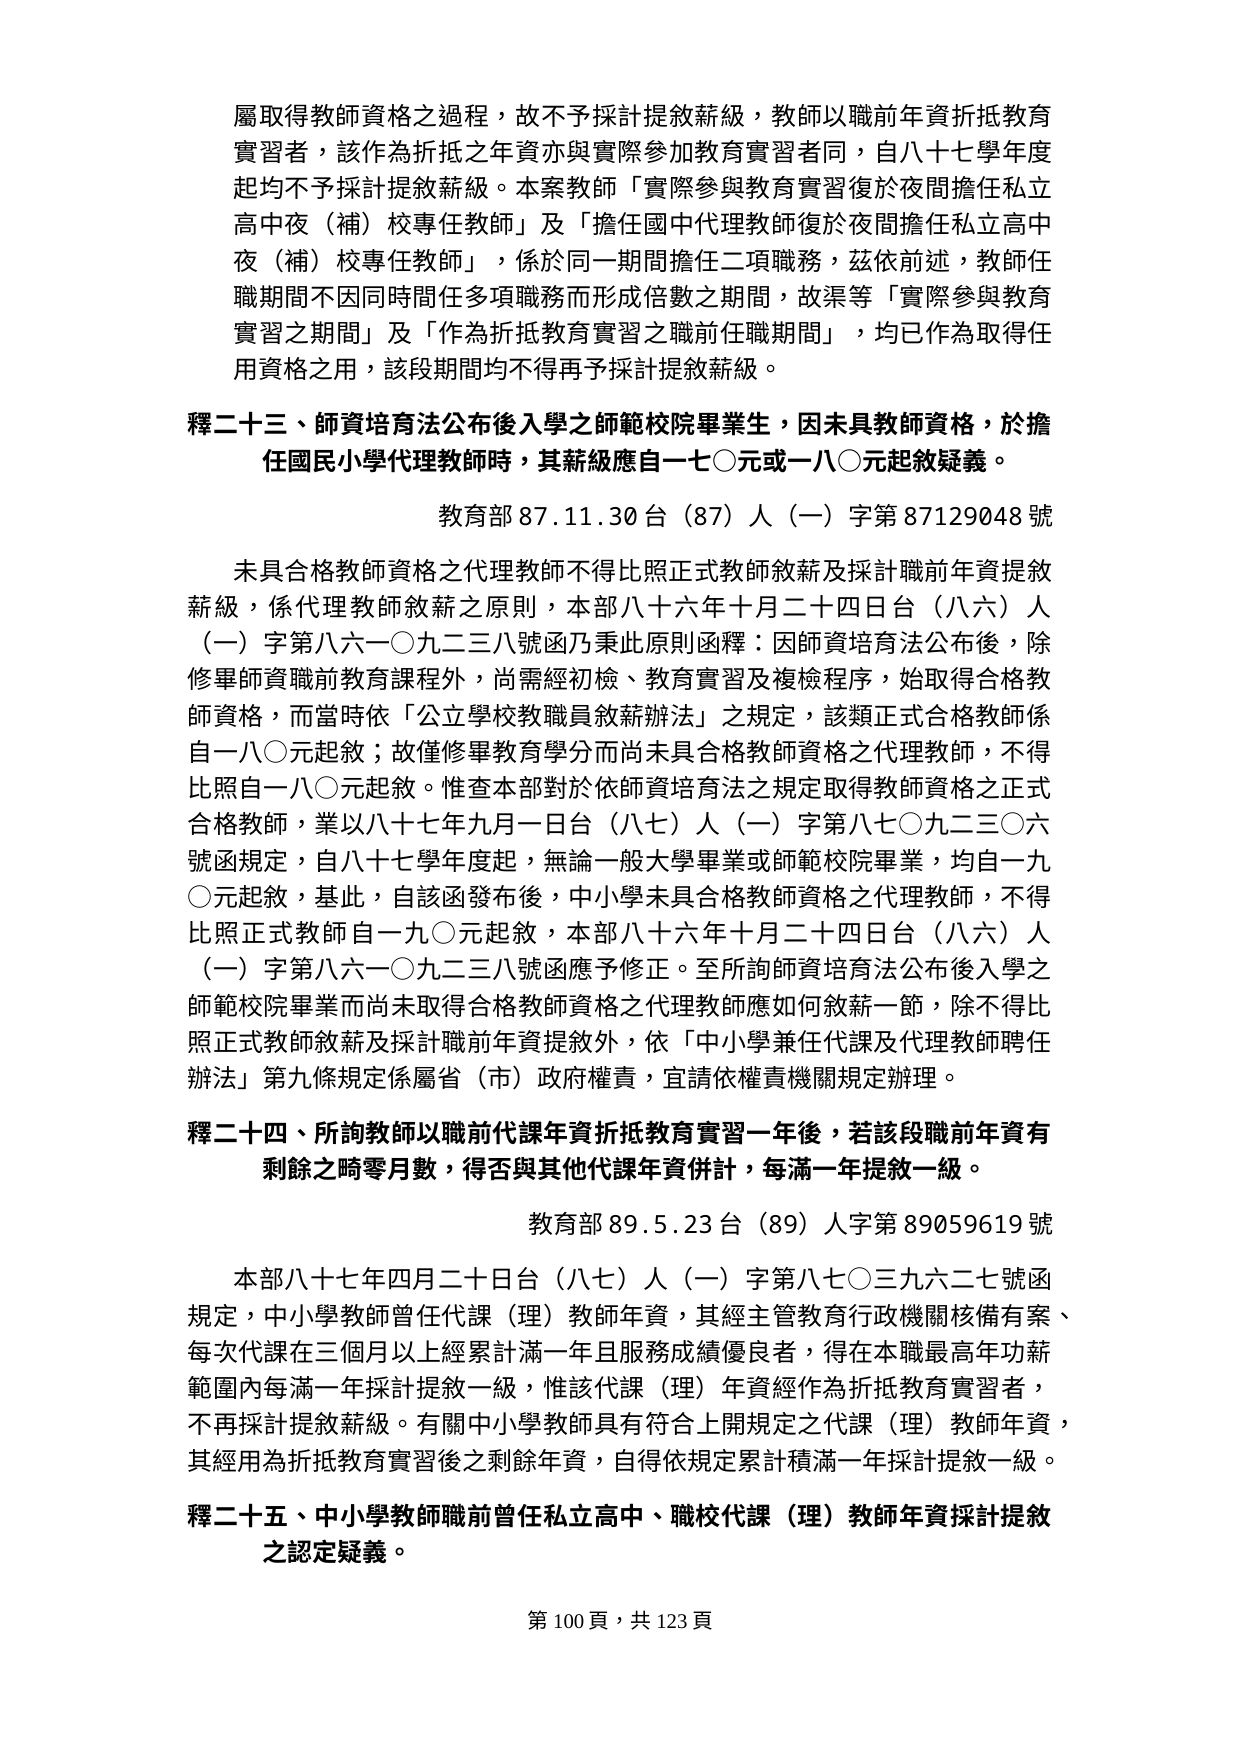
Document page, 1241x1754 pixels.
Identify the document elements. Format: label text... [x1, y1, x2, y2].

text 釋二十四、所詢教師以職前代課年資折抵教育實習一年後，若該段職前年資有剩餘之畸零月數，得否與其他代課年資併計，每滿一年提敘一級。 [187, 1114, 1053, 1186]
text 未具合格教師資格之代理教師不得比照正式教師敘薪及採計職前年資提敘薪級，係代理教師敘薪之原則，本部八十六年十月二十四日台（八六）人（一）字第八六一○九二三八號函乃秉此原則函釋：因師資培育法公布後，除修畢師資職前教育課程外，尚需經初檢、教育實習及複檢程序，始取得合格教師資格，而當時依「公立學校教職員敘薪辦法」之規定，該類正式合格教師係自一八○元起敘；故僅修畢教育學分而尚未具合格教師資格之代理教師，不得比照自一八○元起敘。惟查本部對於依師資培育法之規定取得教師資格之正式合格教師，業以八十七年九月一日台（八七）人（一）字第八七○九二三○六號函規定，自八十七學年度起，無論一般大學畢業或師範校院畢業，均自一九○元起敘，基此，自該函發布後，中小學未具合格教師資格之代理教師，不得比照正式教師自一九○元起敘，本部八十六年十月二十四日台（八六）人（一）字第八六一○九二三八號函應予修正。至所詢師資培育法公布後入學之師範校院畢業而尚未取得合格教師資格之代理教師應如何敘薪一節，除不得比照正式教師敘薪及採計職前年資提敘外，依「中小學兼任代課及代理教師聘任辦法」第九條規定係屬省（市）政府權責，宜請依權責機關規定辦理。 [187, 551, 1053, 1095]
text 本部八十七年四月二十日台（八七）人（一）字第八七○三九六二七號函規定，中小學教師曾任代課（理）教師年資，其經主管教育行政機關核備有案、每次代課在三個月以上經累計滿一年且服務成績優良者，得在本職最高年功薪範圍內每滿一年採計提敘一級，惟該代課（理）年資經作為折抵教育實習者，不再採計提敘薪級。有關中小學教師具有符合上開規定之代課（理）教師年資，其經用為折抵教育實習後之剩餘年資，自得依規定累計積滿一年採計提敘一級。 [187, 1260, 1053, 1477]
text 教育部87.11.30台（87）人（一）字第87129048號 [187, 496, 1053, 532]
text 釋二十五、中小學教師職前曾任私立高中、職校代課（理）教師年資採計提敘之認定疑義。 [187, 1496, 1053, 1569]
text 屬取得教師資格之過程，故不予採計提敘薪級，教師以職前年資折抵教育實習者，該作為折抵之年資亦與實際參加教育實習者同，自八十七學年度起均不予採計提敘薪級。本案教師「實際參與教育實習復於夜間擔任私立高中夜（補）校專任教師」及「擔任國中代理教師復於夜間擔任私立高中夜（補）校專任教師」，係於同一期間擔任二項職務，茲依前述，教師任職期間不因同時間任多項職務而形成倍數之期間，故渠等「實際參與教育實習之期間」及「作為折抵教育實習之職前任職期間」，均已作為取得任用資格之用，該段期間均不得再予採計提敘薪級。 [187, 96, 1053, 386]
text 釋二十三、師資培育法公布後入學之師範校院畢業生，因未具教師資格，於擔任國民小學代理教師時，其薪級應自一七○元或一八○元起敘疑義。 [187, 405, 1053, 477]
text 教育部89.5.23台（89）人字第89059619號 [187, 1205, 1053, 1241]
